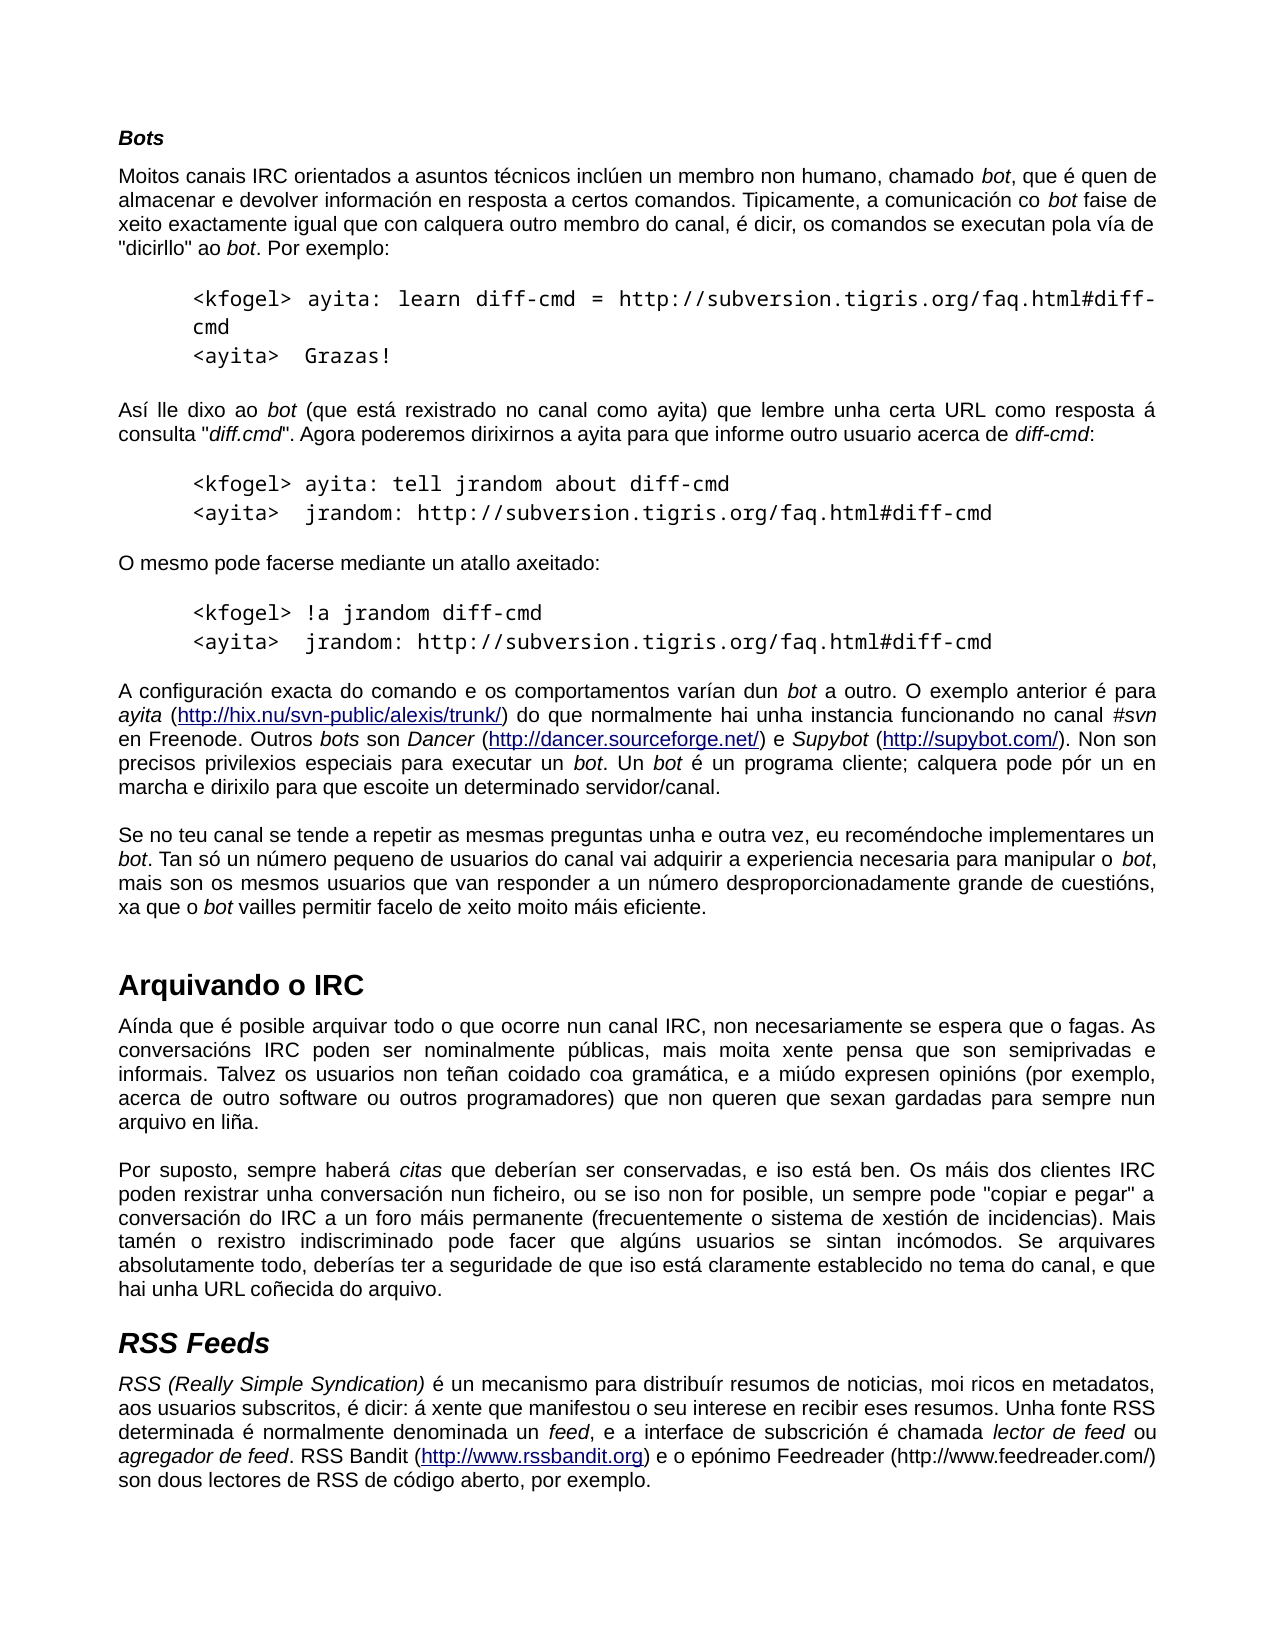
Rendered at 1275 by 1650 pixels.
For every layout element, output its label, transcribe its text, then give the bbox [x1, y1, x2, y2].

text <ayita> jrandom: http://subversion.tigris.org/faq.html#diff-cmd [192, 627, 1157, 655]
text RSS (Really Simple Syndication) é un mecanismo para distribuír resumos de noticias, moi ricos en metadatos, aos usuarios subscritos, é dicir: á xente que manifestou o seu interese en recibir eses resumos. Unha fonte RSS determinada é normalmente denominada un feed, e a interface de subscrición é chamada lector de feed ou agregador de feed. RSS Bandit (http://www.rssbandit.org) e o epónimo Feedreader (http://www.feedreader.com/) son dous lectores de RSS de código aberto, por exemplo. [118, 1372, 1157, 1492]
subtitle RSS Feeds [118, 1326, 1157, 1360]
subtitle Arquivando o IRC [118, 968, 1157, 1001]
text <kfogel> ayita: learn diff-cmd = http://subversion.tigris.org/faq.html#diff-cmd [192, 284, 1157, 341]
text <ayita> jrandom: http://subversion.tigris.org/faq.html#diff-cmd [192, 498, 1157, 526]
text O mesmo pode facerse mediante un atallo axeitado: [118, 550, 1157, 574]
text Aínda que é posible arquivar todo o que ocorre nun canal IRC, non necesariamente se espera que o fagas. As conversacións IRC poden ser nominalmente públicas, mais moita xente pensa que son semiprivadas e informais. Talvez os usuarios non teñan coidado coa gramática, e a miúdo expresen opinións (por exemplo, acerca de outro software ou outros programadores) que non queren que sexan gardadas para sempre nun arquivo en liña. [118, 1014, 1157, 1133]
text Moitos canais IRC orientados a asuntos técnicos inclúen un membro non humano, chamado bot, que é quen de almacenar e devolver información en resposta a certos comandos. Tipicamente, a comunicación co bot faise de xeito exactamente igual que con calquera outro membro do canal, é dicir, os comandos se executan pola vía de "dicirllo" ao bot. Por exemplo: [118, 164, 1157, 260]
text Así lle dixo ao bot (que está rexistrado no canal como ayita) que lembre unha certa URL como resposta á consulta "diff.cmd". Agora poderemos dirixirnos a ayita para que informe outro usuario acerca de diff-cmd: [118, 398, 1157, 446]
text Por suposto, sempre haberá citas que deberían ser conservadas, e iso está ben. Os máis dos clientes IRC poden rexistrar unha conversación nun ficheiro, ou se iso non for posible, un sempre pode "copiar e pegar" a conversación do IRC a un foro máis permanente (frecuentemente o sistema de xestión de incidencias). Mais tamén o rexistro indiscriminado pode facer que algúns usuarios se sintan incómodos. Se arquivares absolutamente todo, deberías ter a seguridade de que iso está claramente establecido no tema do canal, e que hai unha URL coñecida do arquivo. [118, 1157, 1157, 1301]
text Se no teu canal se tende a repetir as mesmas preguntas unha e outra vez, eu recoméndoche implementares un bot. Tan só un número pequeno de usuarios do canal vai adquirir a experiencia necesaria para manipular o bot, mais son os mesmos usuarios que van responder a un número desproporcionadamente grande de cuestións, xa que o bot vailles permitir facelo de xeito moito máis eficiente. [118, 823, 1157, 919]
text A configuración exacta do comando e os comportamentos varían dun bot a outro. O exemplo anterior é para ayita (http://hix.nu/svn-public/alexis/trunk/) do que normalmente hai unha instancia funcionando no canal #svn en Freenode. Outros bots son Dancer (http://dancer.sourceforge.net/) e Supybot (http://supybot.com/). Non son precisos privilexios especiais para executar un bot. Un bot é un programa cliente; calquera pode pór un en marcha e dirixilo para que escoite un determinado servidor/canal. [118, 679, 1157, 799]
text <kfogel> ayita: tell jrandom about diff-cmd [192, 469, 1157, 498]
text <kfogel> !a jrandom diff-cmd [192, 598, 1157, 627]
text <ayita> Grazas! [192, 341, 1157, 369]
subtitle Bots [118, 118, 1157, 152]
